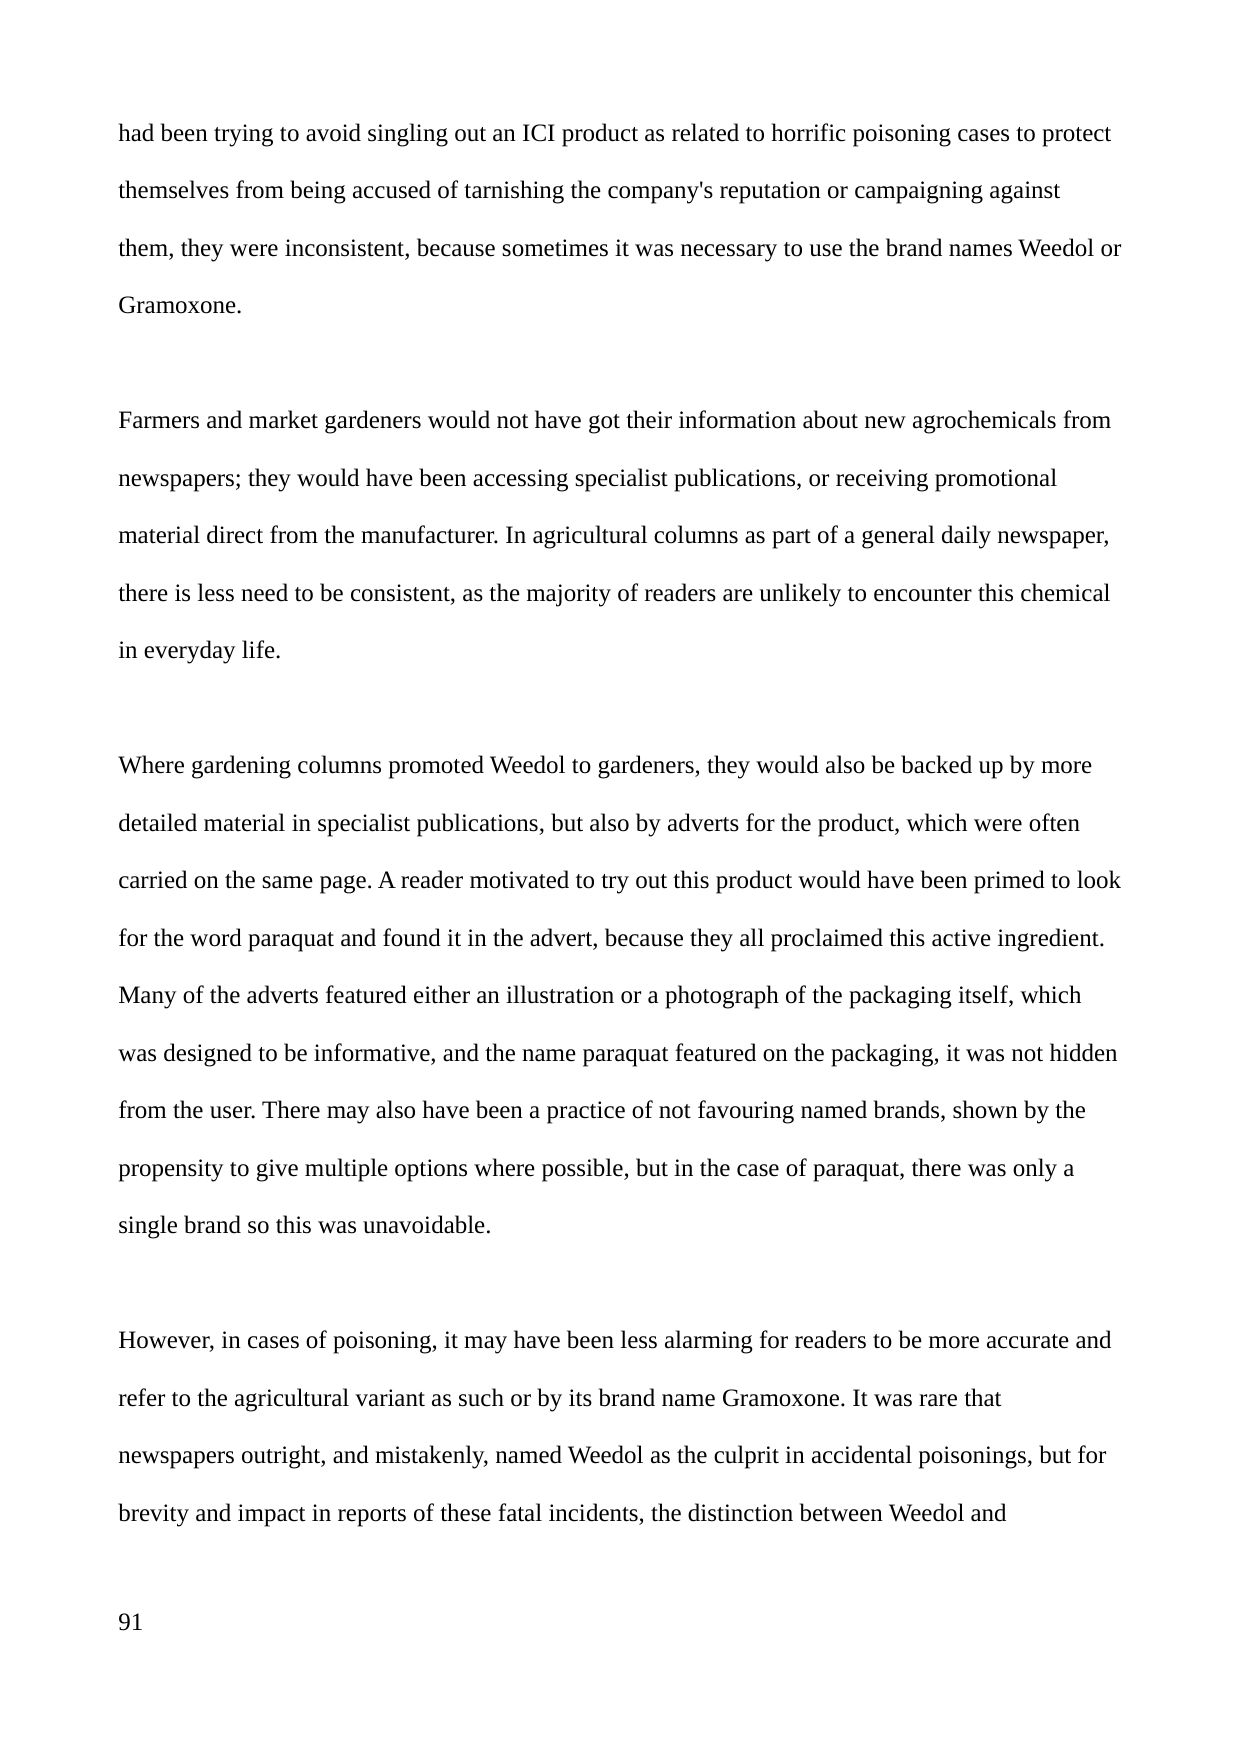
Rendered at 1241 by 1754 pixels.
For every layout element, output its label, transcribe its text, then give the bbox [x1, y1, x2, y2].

text Farmers and market gardeners would not have got their information about new agrochemicals from newspapers; they would have been accessing specialist publications, or receiving promotional material direct from the manufacturer. In agricultural columns as part of a general daily newspaper, there is less need to be consistent, as the majority of readers are unlikely to encounter this chemical in everyday life. [118, 406, 1122, 664]
text had been trying to avoid singling out an ICI product as related to horrific poisoning cases to protect themselves from being accused of tarnishing the company's reputation or campaigning against them, they were inconsistent, because sometimes it was necessary to use the brand names Weedol or Gramoxone. [118, 118, 1122, 319]
text Where gardening columns promoted Weedol to gardeners, they would also be backed up by more detailed material in specialist publications, but also by adverts for the product, which were often carried on the same page. A reader motivated to try out this product would have been primed to look for the word paraquat and found it in the advert, because they all proclaimed this active ingredient. Many of the adverts featured either an illustration or a photograph of the packaging itself, which was designed to be informative, and the name paraquat featured on the packaging, it was not hidden from the user. There may also have been a practice of not favouring named brands, shown by the propensity to give multiple options where possible, but in the case of paraquat, there was only a single brand so this was unavoidable. [118, 751, 1122, 1239]
text However, in cases of poisoning, it may have been less alarming for readers to be more accurate and refer to the agricultural variant as such or by its brand name Gramoxone. It was rare that newspapers outright, and mistakenly, named Weedol as the culprit in accidental poisonings, but for brevity and impact in reports of these fatal incidents, the distinction between Weedol and [118, 1326, 1122, 1527]
